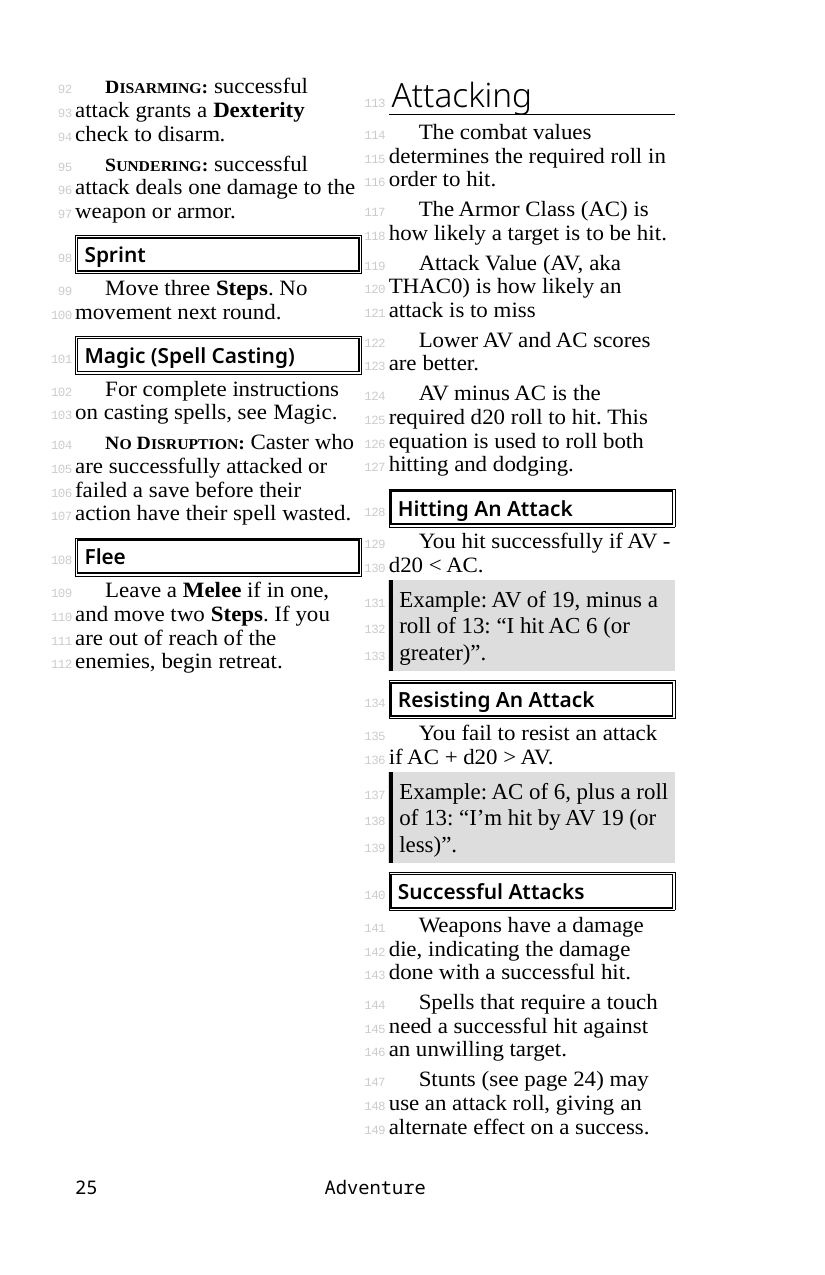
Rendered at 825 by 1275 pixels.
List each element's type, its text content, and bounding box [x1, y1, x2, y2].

subtitle Resisting an attack [392, 684, 672, 715]
text For complete instructions on casting spells, see Magic. [75, 377, 362, 424]
subtitle Hitting an attack [392, 492, 672, 523]
text The combat values determines the required roll in order to hit. [388, 120, 675, 192]
subtitle attacking [388, 75, 675, 114]
subtitle Successful attacks [392, 875, 672, 907]
text Sundering: successful attack deals one damage to the weapon or armor. [75, 152, 362, 223]
text Stunts (see page 24) may use an attack roll, giving an alternate effect on a success. [388, 1068, 675, 1139]
text Weapons have a damage die, indicating the damage done with a successful hit. [388, 913, 675, 984]
text Lower AV and AC scores are better. [388, 328, 675, 376]
text AV minus AC is the required d20 roll to hit. This equation is used to roll both hitting and dodging. [388, 382, 675, 477]
text Spells that require a touch need a successful hit against an unwilling target. [388, 991, 675, 1062]
text Attack Value (AV, aka THAC0) is how likely an attack is to miss [388, 251, 675, 322]
subtitle flee [78, 541, 358, 572]
text Leave a melee if in one, and move two steps. If you are out of reach of the enemies, begin retreat. [75, 579, 362, 674]
text The Armor Class (AC) is how likely a target is to be hit. [388, 198, 675, 245]
text You hit successfully if AV - d20 < AC. [388, 530, 675, 577]
text Example: AC of 6, plus a roll of 13: “I’m hit by AV 19 (or less)”. [393, 772, 675, 863]
text You fail to resist an attack if AC + d20 > AV. [388, 722, 675, 769]
text Disarming: successful attack grants a dexterity check to disarm. [75, 75, 362, 146]
text No Disruption: Caster who are successfully attacked or failed a save before their action have their spell wasted. [75, 431, 362, 526]
text Example: AV of 19, minus a roll of 13: “I hit AC 6 (or greater)”. [393, 580, 675, 671]
text Move three steps. No movement next round. [75, 277, 362, 324]
